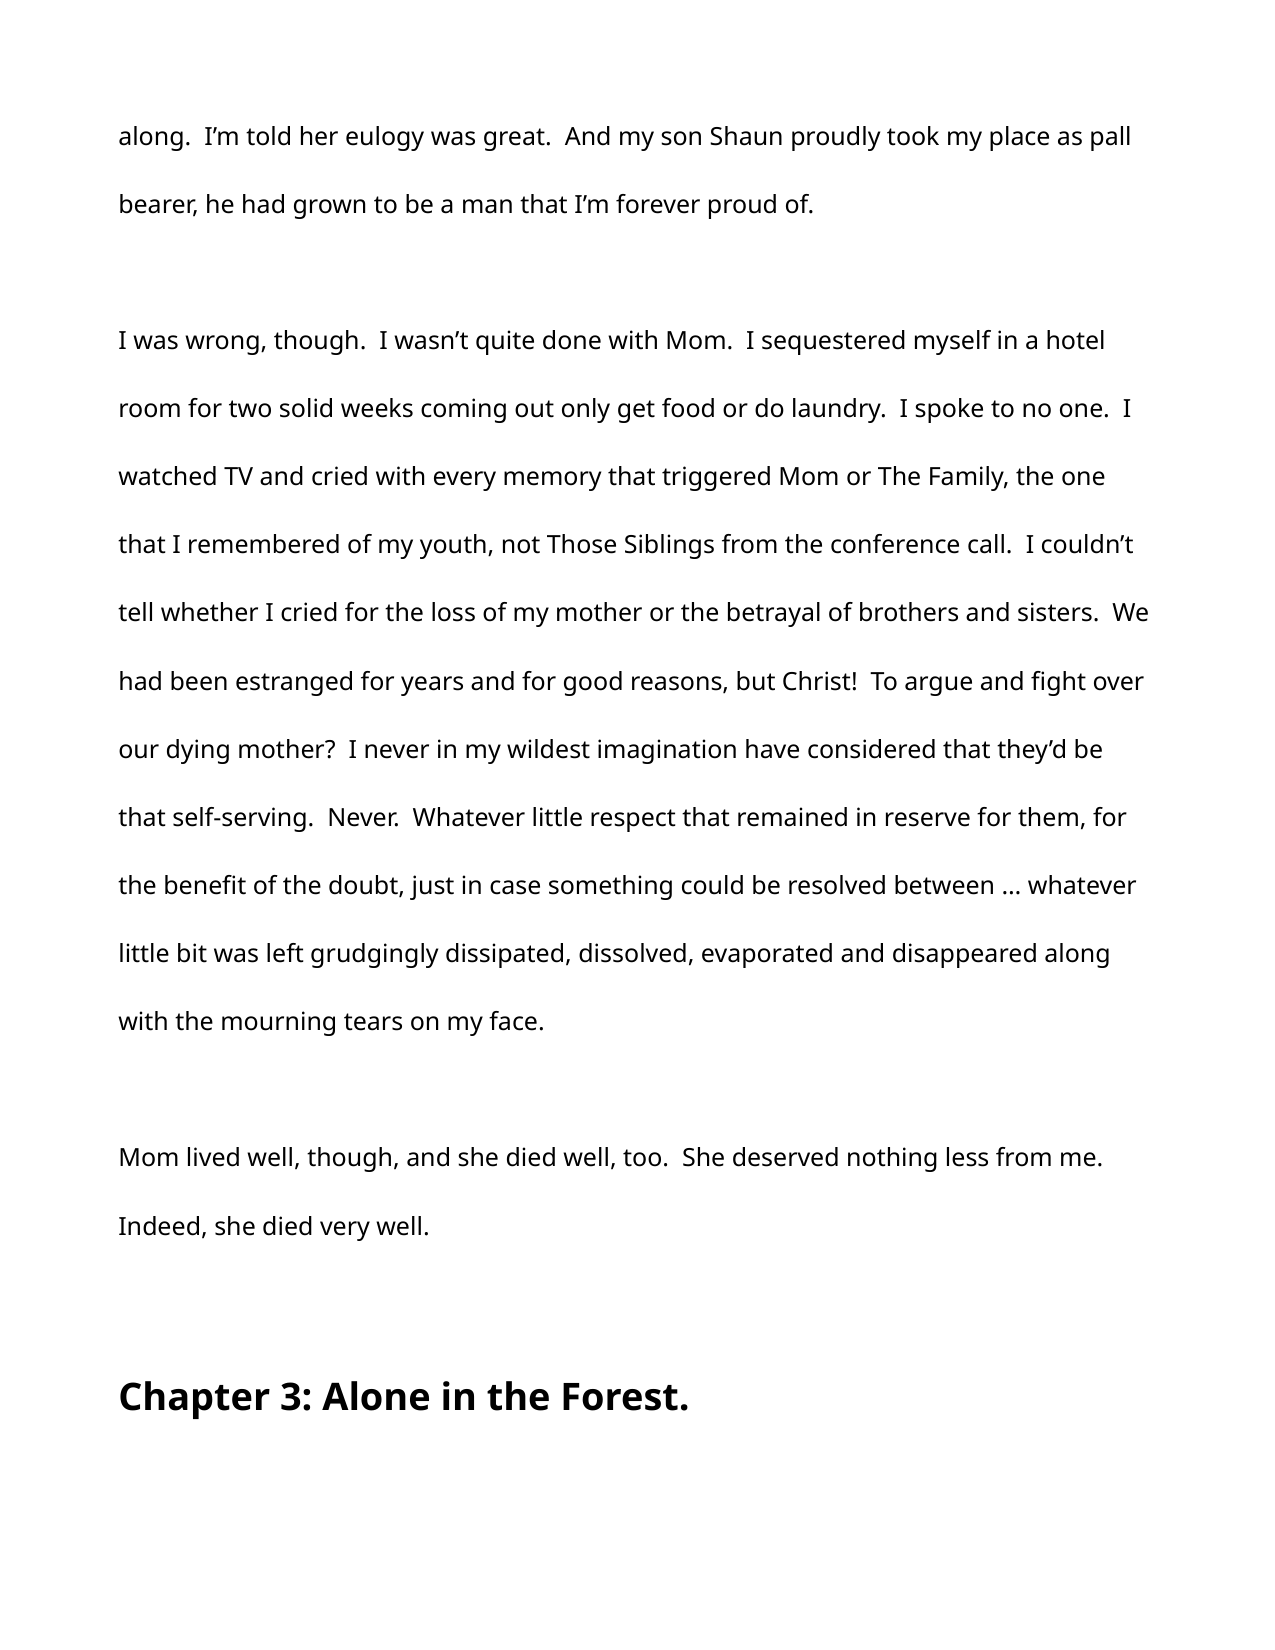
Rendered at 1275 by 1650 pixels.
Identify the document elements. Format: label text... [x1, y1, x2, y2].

subtitle Chapter 3: Alone in the Forest. [118, 1369, 1157, 1421]
text I was wrong, though. I wasn’t quite done with Mom. I sequestered myself in a hotel room for two solid weeks coming out only get food or do laundry. I spoke to no one. I watched TV and cried with every memory that triggered Mom or The Family, the one that I remembered of my youth, not Those Siblings from the conference call. I couldn’t tell whether I cried for the loss of my mother or the betrayal of brothers and sisters. We had been estranged for years and for good reasons, but Christ! To argue and fight over our dying mother? I never in my wildest imagination have considered that they’d be that self-serving. Never. Whatever little respect that remained in reserve for them, for the benefit of the doubt, just in case something could be resolved between … whatever little bit was left grudgingly dissipated, dissolved, evaporated and disappeared along with the mourning tears on my face. [118, 322, 1157, 1038]
text Mom lived well, though, and she died well, too. She deserved nothing less from me. Indeed, she died very well. [118, 1140, 1157, 1242]
text along. I’m told her eulogy was great. And my son Shaun proudly took my place as pall bearer, he had grown to be a man that I’m forever proud of. [118, 118, 1157, 220]
